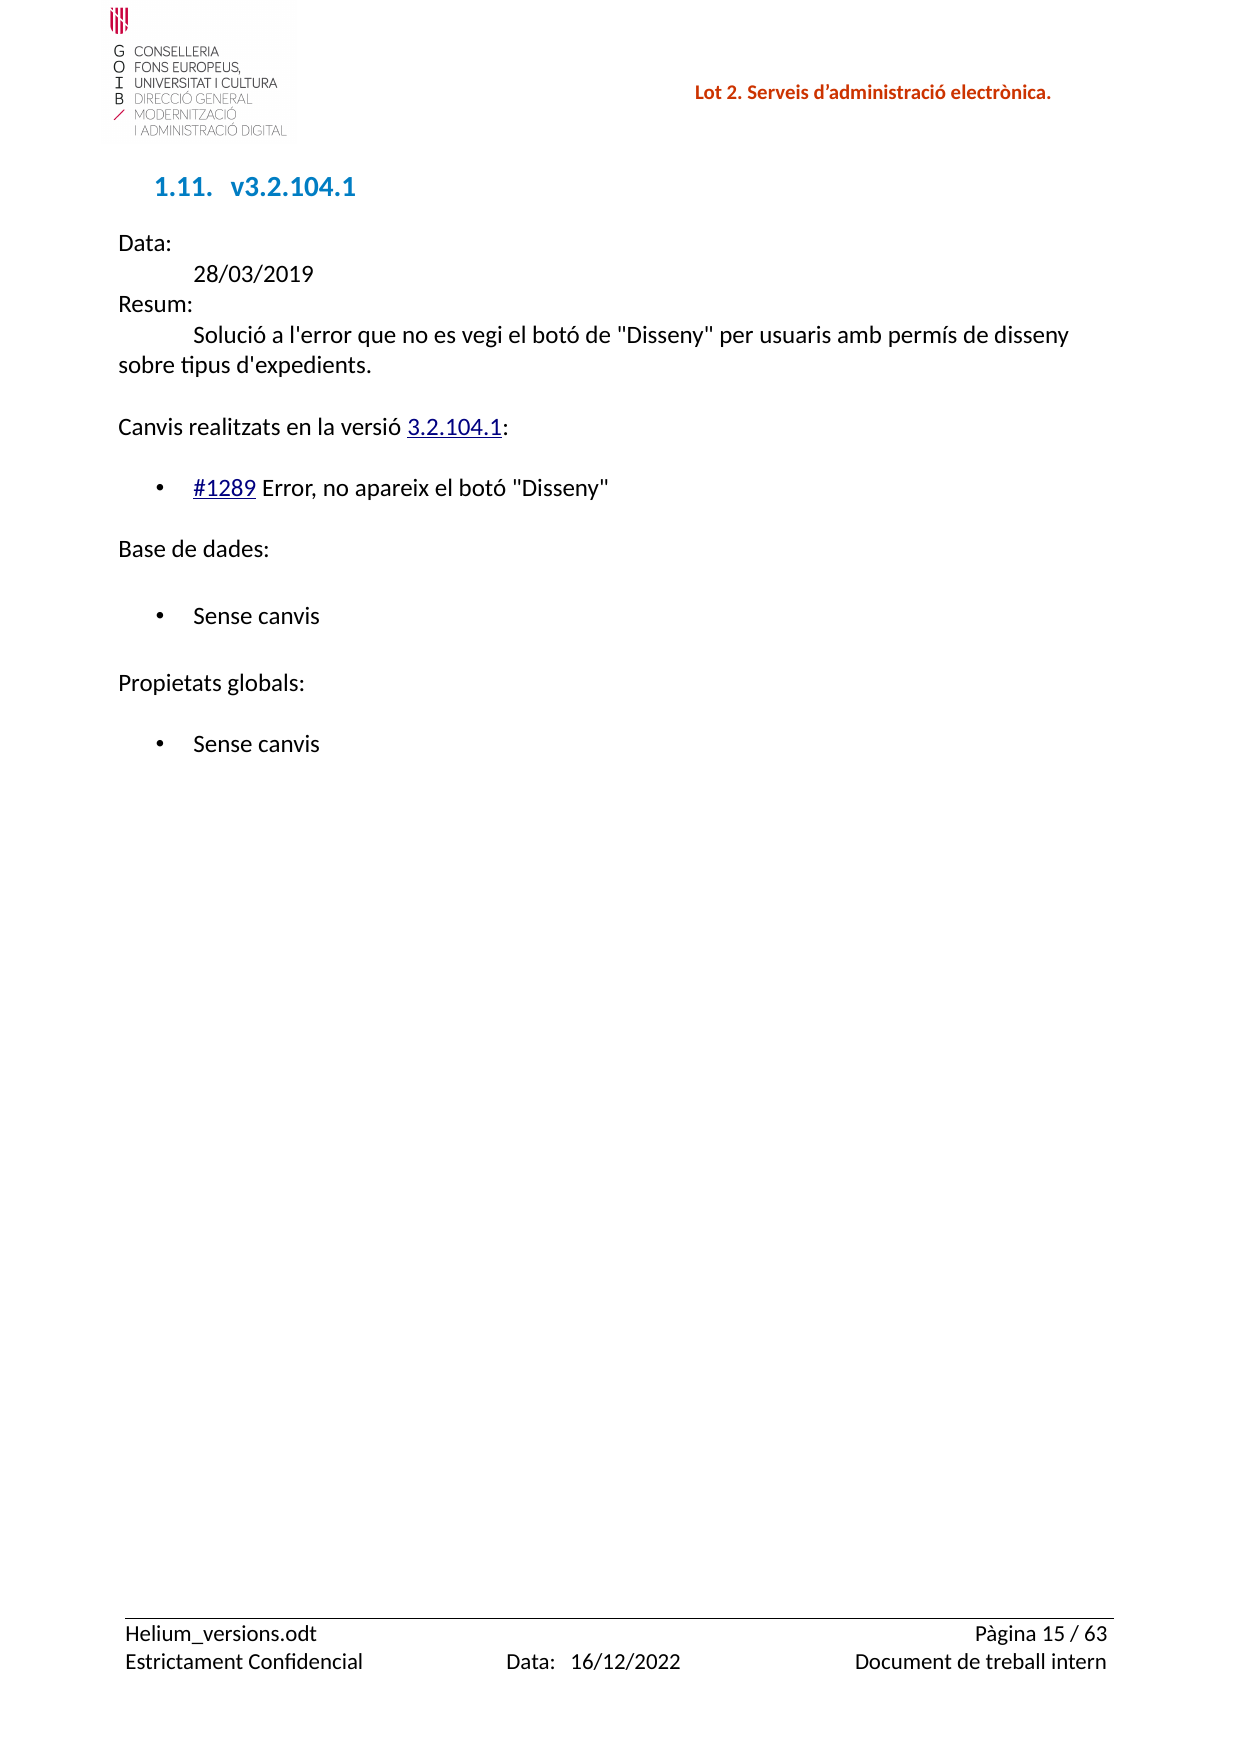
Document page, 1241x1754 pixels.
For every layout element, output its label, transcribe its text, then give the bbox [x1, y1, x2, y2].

list Sense canvis [156, 728, 1122, 758]
text Solució a l'error que no es vegi el botó de "Disseny" per usuaris amb permís de disseny sobre tipus d'expedients. [118, 319, 1122, 380]
list #1289 Error, no apareix el botó "Disseny" [156, 472, 1122, 502]
text 28/03/2019 [118, 258, 1122, 289]
picture [100, 0, 297, 144]
text Base de dades: [118, 533, 1122, 563]
text Data: [118, 228, 1122, 258]
subtitle v3.2.104.1 [153, 168, 1122, 204]
text Canvis realitzats en la versió 3.2.104.1: [118, 411, 1122, 441]
list Sense canvis [156, 600, 1122, 630]
text Propietats globals: [118, 667, 1122, 697]
text Resum: [118, 289, 1122, 319]
